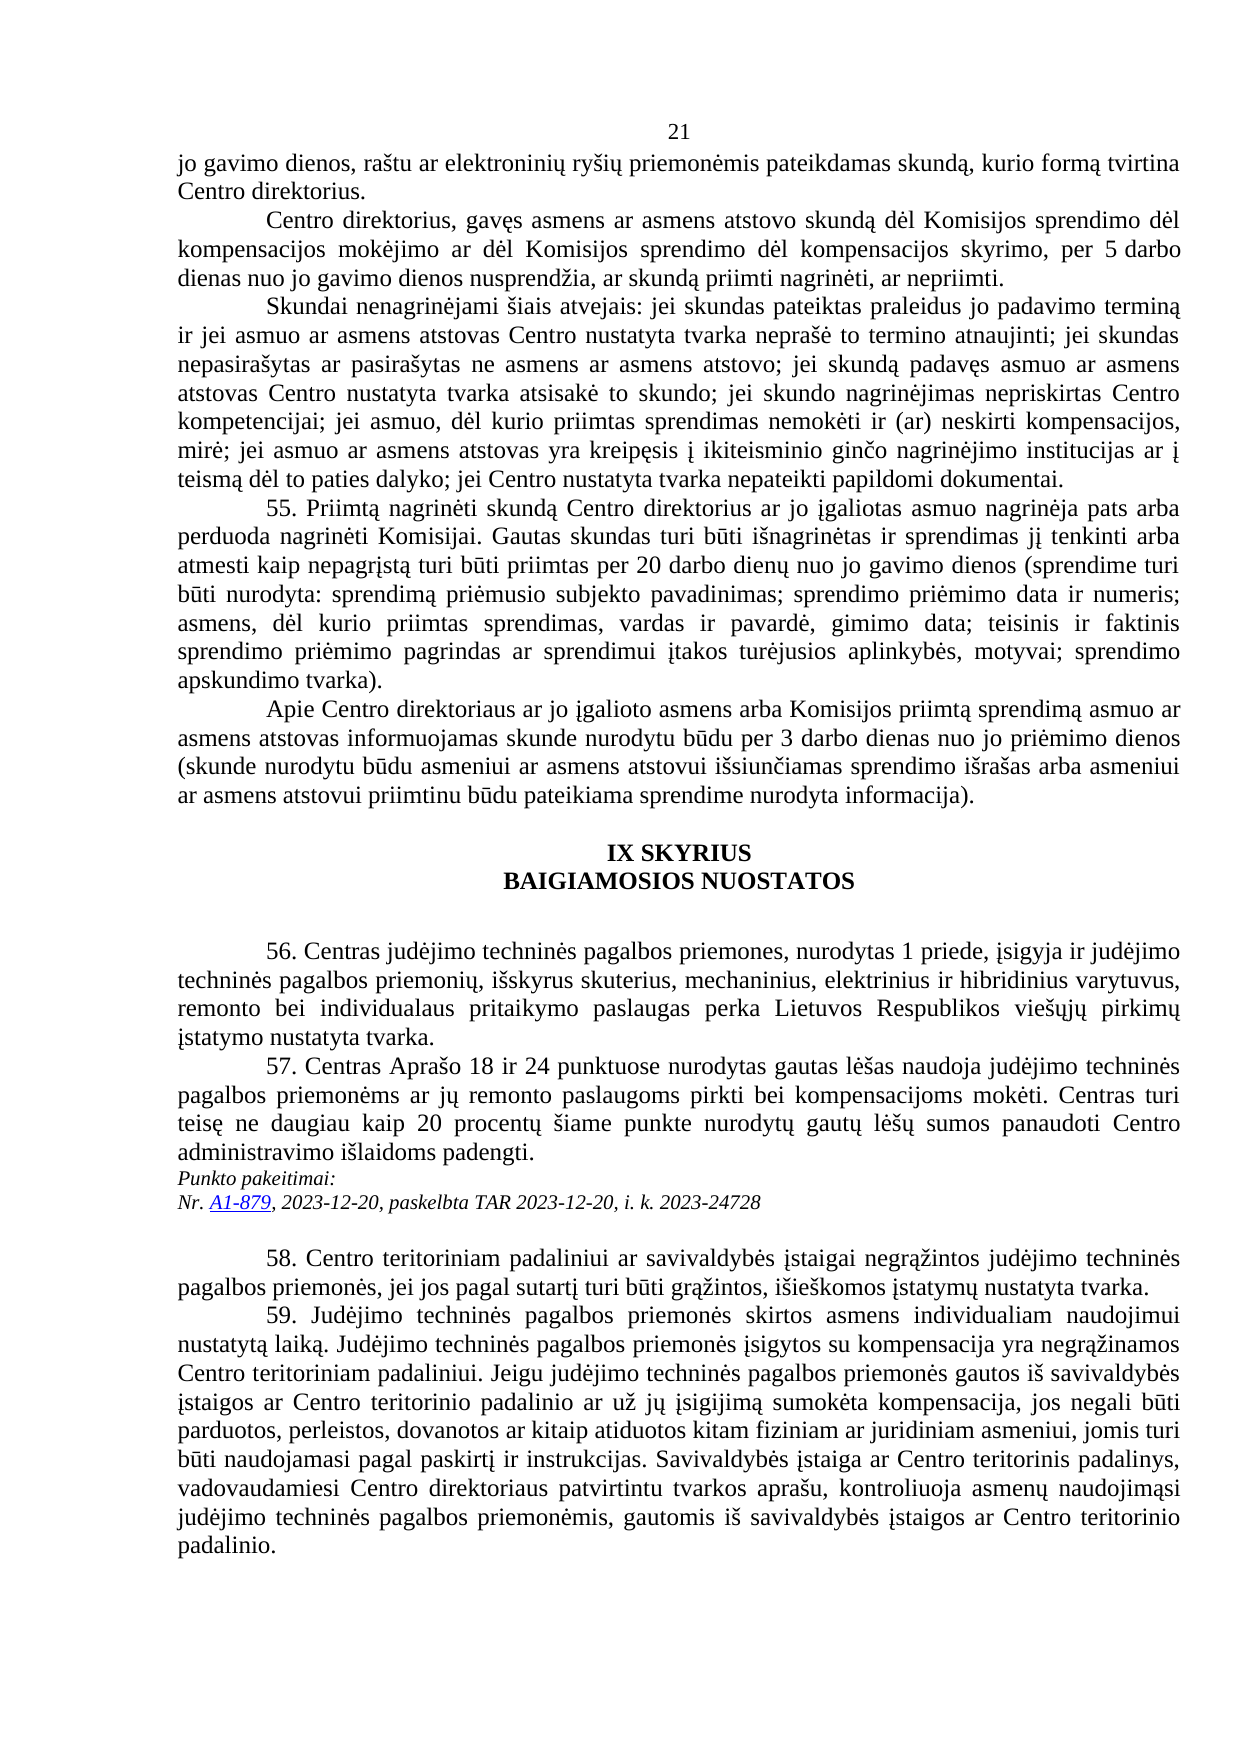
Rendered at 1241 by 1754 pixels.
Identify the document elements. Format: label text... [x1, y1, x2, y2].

text jo gavimo dienos, raštu ar elektroninių ryšių priemonėmis pateikdamas skundą, kurio formą tvirtina Centro direktorius. [177, 148, 1181, 205]
text Punkto pakeitimai: [177, 1166, 1181, 1190]
text 56. Centras judėjimo techninės pagalbos priemones, nurodytas 1 priede, įsigyja ir judėjimo techninės pagalbos priemonių, išskyrus skuterius, mechaninius, elektrinius ir hibridinius varytuvus, remonto bei individualaus pritaikymo paslaugas perka Lietuvos Respublikos viešųjų pirkimų įstatymo nustatyta tvarka. [177, 936, 1181, 1051]
text 57. Centras Aprašo 18 ir 24 punktuose nurodytas gautas lėšas naudoja judėjimo techninės pagalbos priemonėms ar jų remonto paslaugoms pirkti bei kompensacijoms mokėti. Centras turi teisę ne daugiau kaip 20 procentų šiame punkte nurodytų gautų lėšų sumos panaudoti Centro administravimo išlaidoms padengti. [177, 1051, 1181, 1166]
text Centro direktorius, gavęs asmens ar asmens atstovo skundą dėl Komisijos sprendimo dėl kompensacijos mokėjimo ar dėl Komisijos sprendimo dėl kompensacijos skyrimo, per 5 darbo dienas nuo jo gavimo dienos nusprendžia, ar skundą priimti nagrinėti, ar nepriimti. [177, 205, 1181, 291]
text Nr. A1-879, 2023-12-20, paskelbta TAR 2023-12-20, i. k. 2023-24728 [177, 1190, 1181, 1214]
text IX SKYRIUS [177, 838, 1181, 866]
text BAIGIAMOSIOS NUOSTATOS [177, 866, 1181, 895]
text Apie Centro direktoriaus ar jo įgalioto asmens arba Komisijos priimtą sprendimą asmuo ar asmens atstovas informuojamas skunde nurodytu būdu per 3 darbo dienas nuo jo priėmimo dienos (skunde nurodytu būdu asmeniui ar asmens atstovui išsiunčiamas sprendimo išrašas arba asmeniui ar asmens atstovui priimtinu būdu pateikiama sprendime nurodyta informacija). [177, 694, 1181, 809]
text 55. Priimtą nagrinėti skundą Centro direktorius ar jo įgaliotas asmuo nagrinėja pats arba perduoda nagrinėti Komisijai. Gautas skundas turi būti išnagrinėtas ir sprendimas jį tenkinti arba atmesti kaip nepagrįstą turi būti priimtas per 20 darbo dienų nuo jo gavimo dienos (sprendime turi būti nurodyta: sprendimą priėmusio subjekto pavadinimas; sprendimo priėmimo data ir numeris; asmens, dėl kurio priimtas sprendimas, vardas ir pavardė, gimimo data; teisinis ir faktinis sprendimo priėmimo pagrindas ar sprendimui įtakos turėjusios aplinkybės, motyvai; sprendimo apskundimo tvarka). [177, 493, 1181, 694]
text 59. Judėjimo techninės pagalbos priemonės skirtos asmens individualiam naudojimui nustatytą laiką. Judėjimo techninės pagalbos priemonės įsigytos su kompensacija yra negrąžinamos Centro teritoriniam padaliniui. Jeigu judėjimo techninės pagalbos priemonės gautos iš savivaldybės įstaigos ar Centro teritorinio padalinio ar už jų įsigijimą sumokėta kompensacija, jos negali būti parduotos, perleistos, dovanotos ar kitaip atiduotos kitam fiziniam ar juridiniam asmeniui, jomis turi būti naudojamasi pagal paskirtį ir instrukcijas. Savivaldybės įstaiga ar Centro teritorinis padalinys, vadovaudamiesi Centro direktoriaus patvirtintu tvarkos aprašu, kontroliuoja asmenų naudojimąsi judėjimo techninės pagalbos priemonėmis, gautomis iš savivaldybės įstaigos ar Centro teritorinio padalinio. [177, 1300, 1181, 1559]
text 58. Centro teritoriniam padaliniui ar savivaldybės įstaigai negrąžintos judėjimo techninės pagalbos priemonės, jei jos pagal sutartį turi būti grąžintos, išieškomos įstatymų nustatyta tvarka. [177, 1243, 1181, 1300]
text Skundai nenagrinėjami šiais atvejais: jei skundas pateiktas praleidus jo padavimo terminą ir jei asmuo ar asmens atstovas Centro nustatyta tvarka neprašė to termino atnaujinti; jei skundas nepasirašytas ar pasirašytas ne asmens ar asmens atstovo; jei skundą padavęs asmuo ar asmens atstovas Centro nustatyta tvarka atsisakė to skundo; jei skundo nagrinėjimas nepriskirtas Centro kompetencijai; jei asmuo, dėl kurio priimtas sprendimas nemokėti ir (ar) neskirti kompensacijos, mirė; jei asmuo ar asmens atstovas yra kreipęsis į ikiteisminio ginčo nagrinėjimo institucijas ar į teismą dėl to paties dalyko; jei Centro nustatyta tvarka nepateikti papildomi dokumentai. [177, 291, 1181, 493]
